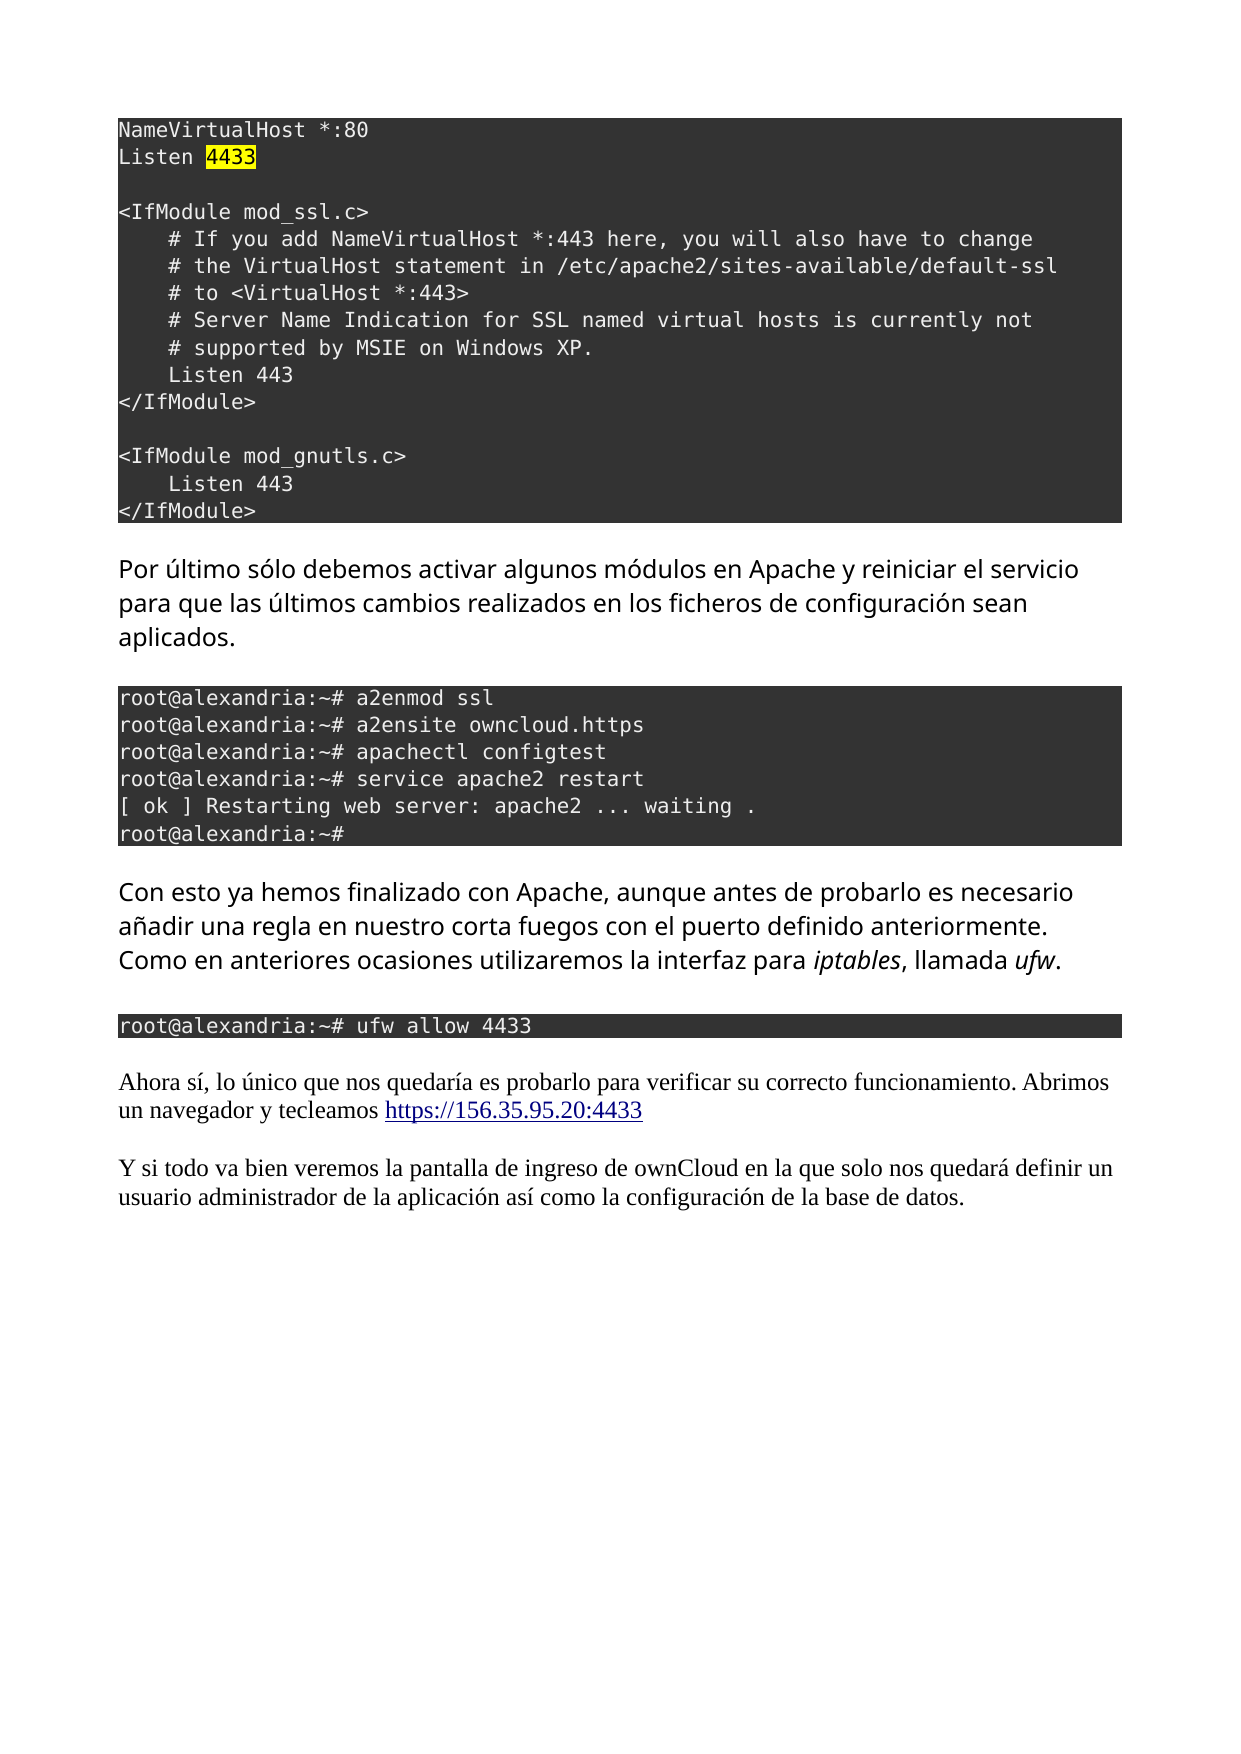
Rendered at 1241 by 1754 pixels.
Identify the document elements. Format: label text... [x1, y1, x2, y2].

text Listen 443 [118, 363, 1122, 387]
text root@alexandria:~# service apache2 restart [118, 767, 1122, 791]
text root@alexandria:~# apachectl configtest [118, 740, 1122, 764]
text [ ok ] Restarting web server: apache2 ... waiting . [118, 794, 1122, 819]
text </IfModule> [118, 390, 1122, 414]
text NameVirtualHost *:80 [118, 118, 1122, 142]
text root@alexandria:~# a2ensite owncloud.https [118, 713, 1122, 737]
text Ahora sí, lo único que nos quedaría es probarlo para verificar su correcto funcionamiento. Abrimos un navegador y tecleamos https://156.35.95.20:4433 [118, 1067, 1122, 1124]
text # If you add NameVirtualHost *:443 here, you will also have to change [118, 227, 1122, 251]
text <IfModule mod_gnutls.c> [118, 444, 1122, 469]
text # the VirtualHost statement in /etc/apache2/sites-available/default-ssl [118, 254, 1122, 278]
text root@alexandria:~# ufw allow 4433 [118, 1014, 1122, 1038]
text Por último sólo debemos activar algunos módulos en Apache y reiniciar el servicio para que las últimos cambios realizados en los ficheros de configuración sean aplicados. [118, 552, 1122, 654]
text # Server Name Indication for SSL named virtual hosts is currently not [118, 308, 1122, 333]
text root@alexandria:~# a2enmod ssl [118, 686, 1122, 710]
text root@alexandria:~# [118, 822, 1122, 846]
text </IfModule> [118, 499, 1122, 523]
text # to <VirtualHost *:443> [118, 281, 1122, 306]
text <IfModule mod_ssl.c> [118, 200, 1122, 224]
text Listen 4433 [118, 145, 1122, 169]
text # supported by MSIE on Windows XP. [118, 336, 1122, 360]
text Con esto ya hemos finalizado con Apache, aunque antes de probarlo es necesario añadir una regla en nuestro corta fuegos con el puerto definido anteriormente. Como en anteriores ocasiones utilizaremos la interfaz para iptables, llamada ufw. [118, 874, 1122, 977]
text Listen 443 [118, 472, 1122, 496]
text Y si todo va bien veremos la pantalla de ingreso de ownCloud en la que solo nos quedará definir un usuario administrador de la aplicación así como la configuración de la base de datos. [118, 1153, 1122, 1211]
